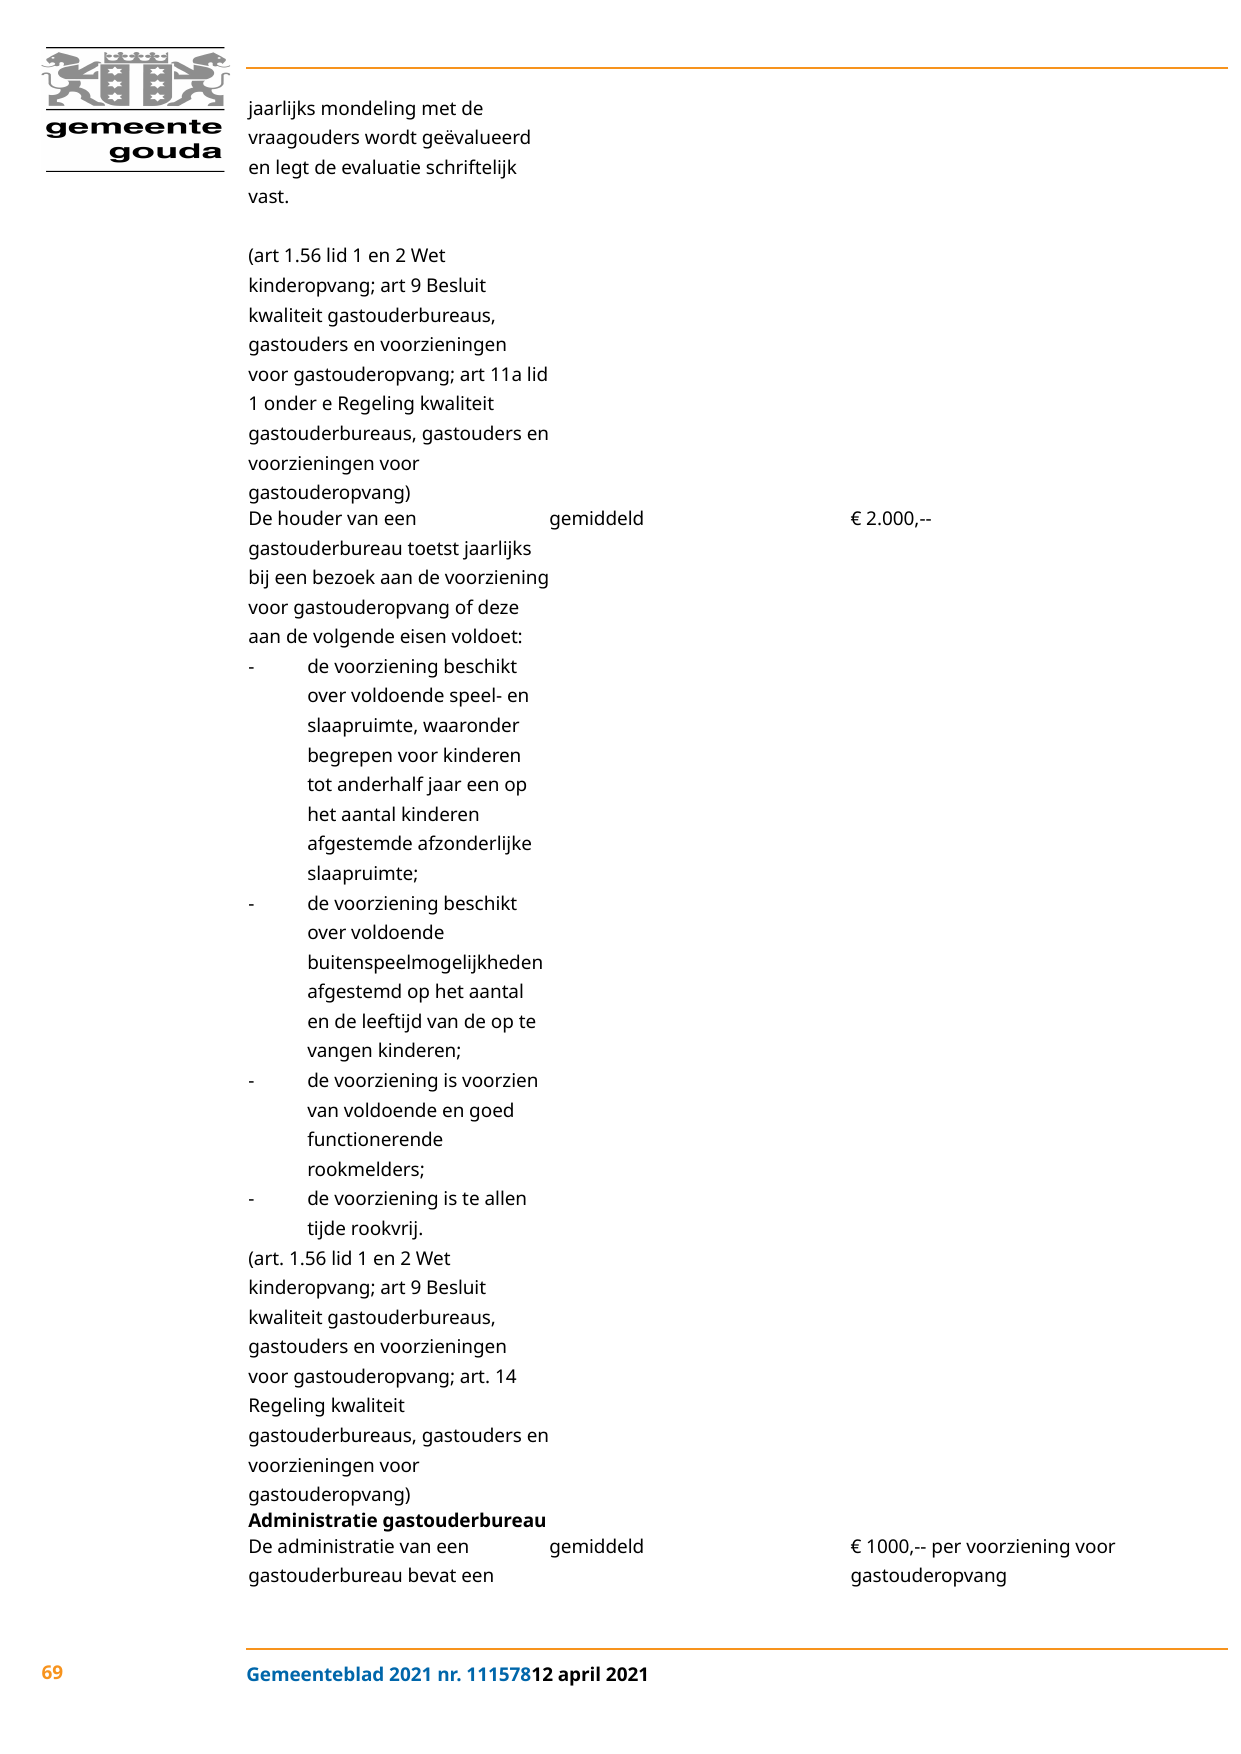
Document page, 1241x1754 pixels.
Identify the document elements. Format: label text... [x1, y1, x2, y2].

table_cell [850, 1507, 1152, 1533]
table_cell [549, 95, 850, 505]
table_cell gemiddeld [549, 505, 850, 1507]
table_cell gemiddeld [549, 1533, 850, 1588]
table_cell Administratie gastouderbureau [248, 1507, 549, 1533]
table_cell jaarlijks mondeling met de vraagouders wordt geëvalueerd en legt de evaluatie schriftelijk vast. (art 1.56 lid 1 en 2 Wet kinderopvang; art 9 Besluit kwaliteit gastouderbureaus, gastouders en voorzieningen voor gastouderopvang; art 11a lid 1 onder e Regeling kwaliteit gastouderbureaus, gastouders en voorzieningen voor gastouderopvang) [248, 95, 549, 505]
table_cell De houder van een gastouderbureau toetst jaarlijks bij een bezoek aan de voorziening voor gastouderopvang of deze aan de volgende eisen voldoet: de voorziening beschikt over voldoende speel- en slaapruimte, waaronder begrepen voor kinderen tot anderhalf jaar een op het aantal kinderen afgestemde afzonderlijke slaapruimte; de voorziening beschikt over voldoende buitenspeelmogelijkheden afgestemd op het aantal en de leeftijd van de op te vangen kinderen; de voorziening is voorzien van voldoende en goed functionerende rookmelders; de voorziening is te allen tijde rookvrij. (art. 1.56 lid 1 en 2 Wet kinderopvang; art 9 Besluit kwaliteit gastouderbureaus, gastouders en voorzieningen voor gastouderopvang; art. 14 Regeling kwaliteit gastouderbureaus, gastouders en voorzieningen voor gastouderopvang) [248, 505, 549, 1507]
table_cell De administratie van een gastouderbureau bevat een [248, 1533, 549, 1588]
picture [41, 47, 231, 172]
table_cell € 1000,-- per voorziening voor gastouderopvang [850, 1533, 1152, 1588]
table_cell [549, 1507, 850, 1533]
table_cell € 2.000,-- [850, 505, 1152, 1507]
table_cell [850, 95, 1152, 505]
